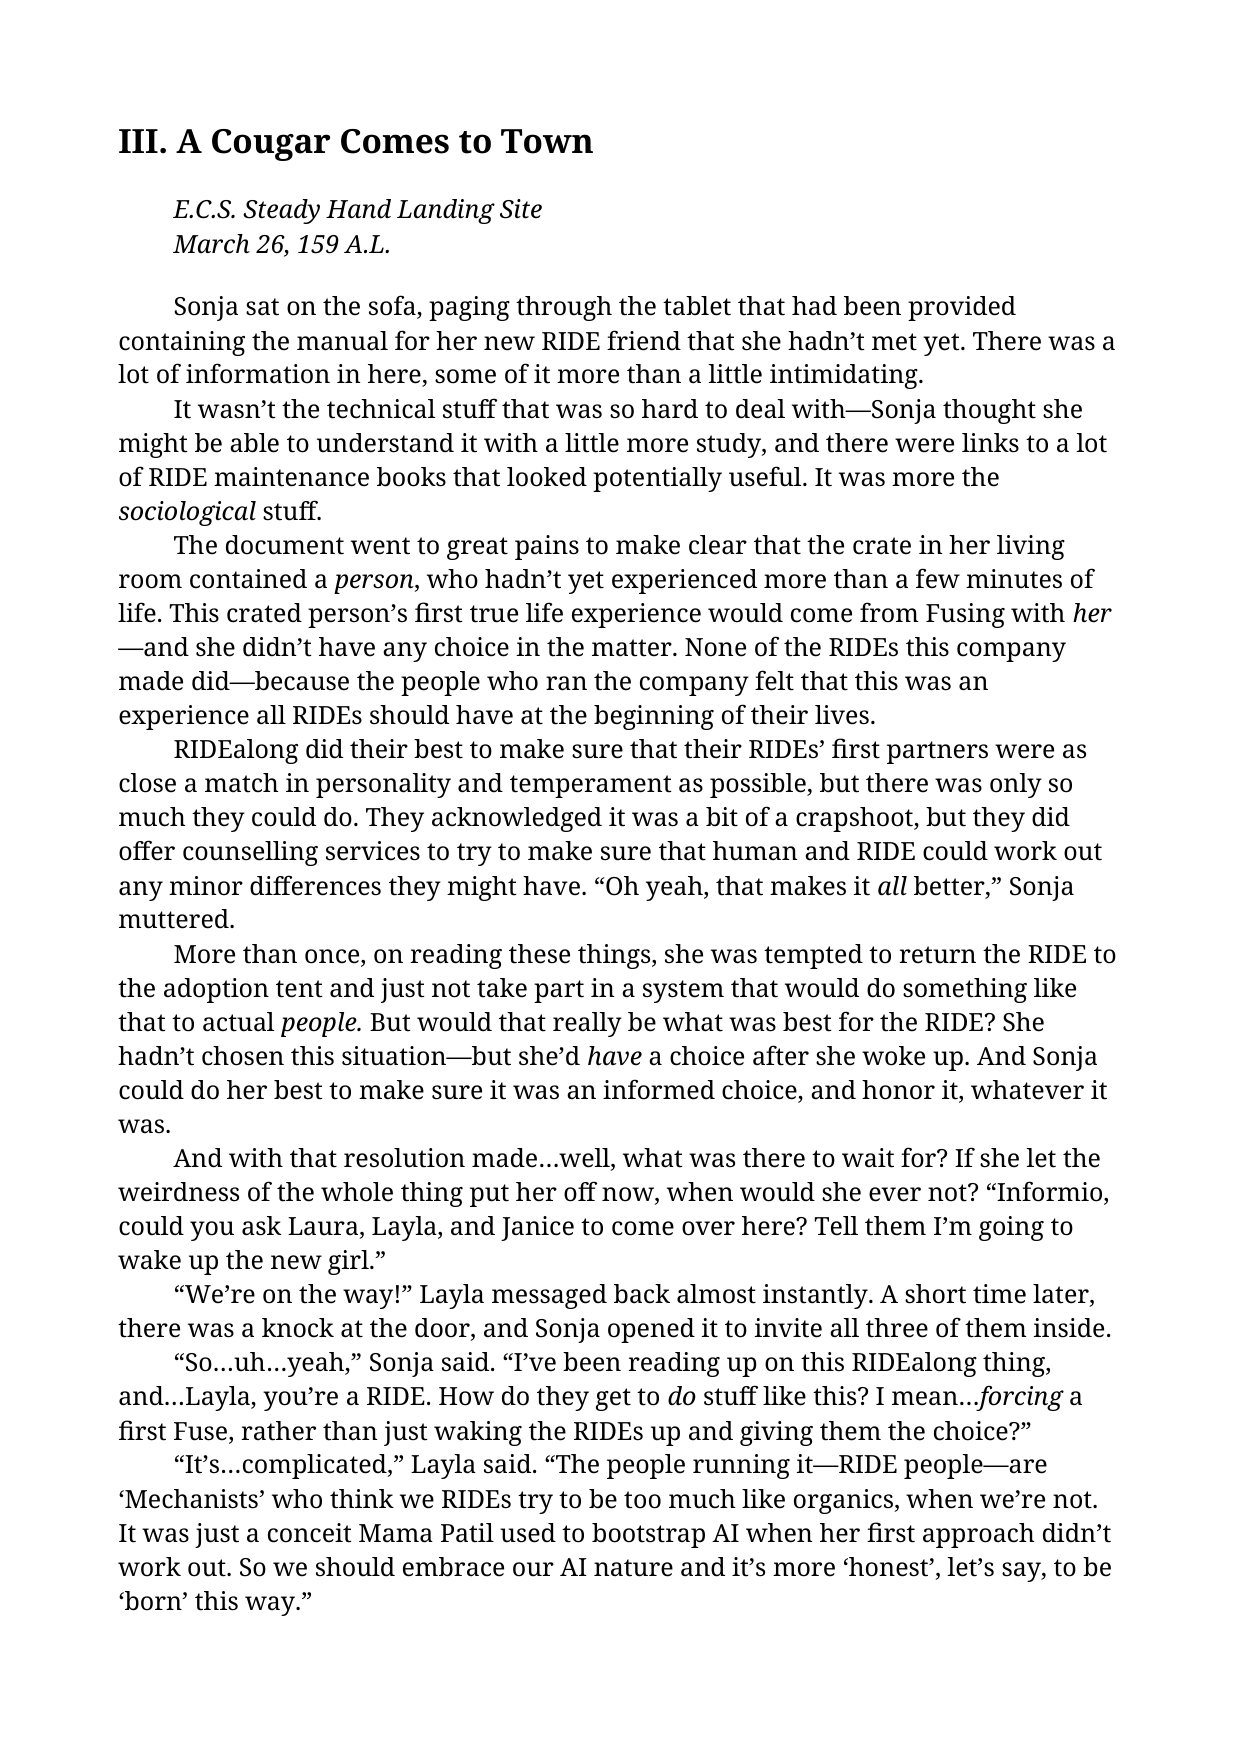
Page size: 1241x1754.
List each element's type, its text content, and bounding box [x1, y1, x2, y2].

text March 26, 159 A.L. [118, 226, 1122, 260]
text Sonja sat on the sofa, paging through the tablet that had been provided containing the manual for her new RIDE friend that she hadn’t met yet. There was a lot of information in here, some of it more than a little intimidating. [118, 289, 1122, 391]
text More than once, on reading these things, she was tempted to return the RIDE to the adoption tent and just not take part in a system that would do something like that to actual people. But would that really be what was best for the RIDE? She hadn’t chosen this situation—but she’d have a choice after she woke up. And Sonja could do her best to make sure it was an informed choice, and honor it, whatever it was. [118, 936, 1122, 1141]
text “We’re on the way!” Layla messaged back almost instantly. A short time later, there was a knock at the door, and Sonja opened it to invite all three of them inside. [118, 1277, 1122, 1345]
text The document went to great pains to make clear that the crate in her living room contained a person, who hadn’t yet experienced more than a few minutes of life. This crated person’s first true life experience would come from Fusing with her—and she didn’t have any choice in the matter. None of the RIDEs this company made did—because the people who ran the company felt that this was an experience all RIDEs should have at the beginning of their lives. [118, 527, 1122, 732]
text “So…uh…yeah,” Sonja said. “I’ve been reading up on this RIDEalong thing, and…Layla, you’re a RIDE. How do they get to do stuff like this? I mean…forcing a first Fuse, rather than just waking the RIDEs up and giving them the choice?” [118, 1345, 1122, 1447]
text III. A Cougar Comes to Town [118, 118, 1122, 163]
text And with that resolution made…well, what was there to wait for? If she let the weirdness of the whole thing put her off now, when would she ever not? “Informio, could you ask Laura, Layla, and Janice to come over here? Tell them I’m going to wake up the new girl.” [118, 1141, 1122, 1277]
text It wasn’t the technical stuff that was so hard to deal with—Sonja thought she might be able to understand it with a little more study, and there were links to a lot of RIDE maintenance books that looked potentially useful. It was more the sociological stuff. [118, 391, 1122, 527]
text E.C.S. Steady Hand Landing Site [118, 192, 1122, 226]
text “It’s…complicated,” Layla said. “The people running it—RIDE people—are ‘Mechanists’ who think we RIDEs try to be too much like organics, when we’re not. It was just a conceit Mama Patil used to bootstrap AI when her first approach didn’t work out. So we should embrace our AI nature and it’s more ‘honest’, let’s say, to be ‘born’ this way.” [118, 1447, 1122, 1617]
text RIDEalong did their best to make sure that their RIDEs’ first partners were as close a match in personality and temperament as possible, but there was only so much they could do. They acknowledged it was a bit of a crapshoot, but they did offer counselling services to try to make sure that human and RIDE could work out any minor differences they might have. “Oh yeah, that makes it all better,” Sonja muttered. [118, 732, 1122, 936]
